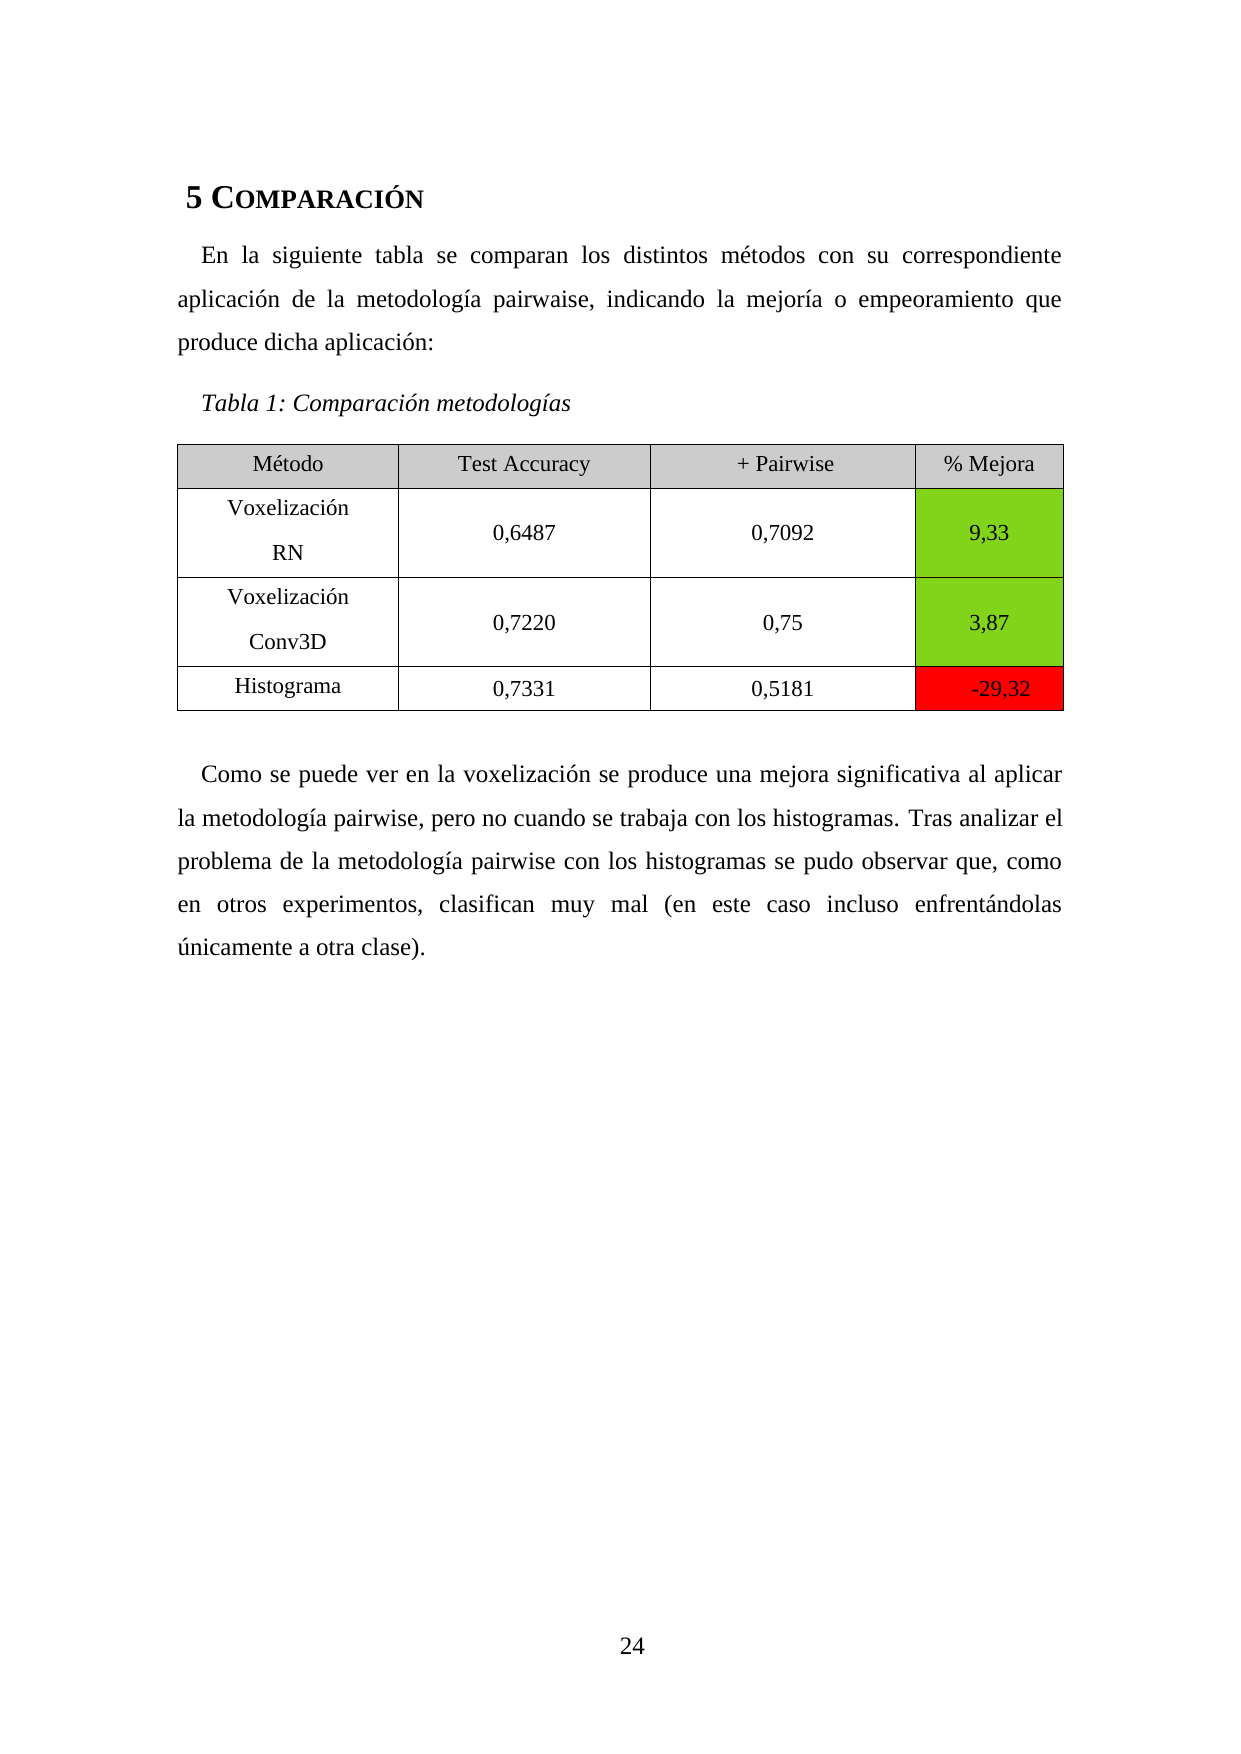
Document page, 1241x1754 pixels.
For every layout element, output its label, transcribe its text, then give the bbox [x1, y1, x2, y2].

table_cell 0,5181 [651, 667, 915, 710]
table_cell 9,33 [916, 489, 1063, 577]
text En la siguiente tabla se comparan los distintos métodos con su correspondiente aplicación de la metodología pairwaise, indicando la mejoría o empeoramiento que produce dicha aplicación: [177, 241, 1063, 356]
text Tabla 1: Comparación metodologías [177, 388, 1063, 417]
table_cell 3,87 [916, 578, 1063, 666]
table_cell 0,7220 [399, 578, 650, 666]
table_header + Pairwise [651, 445, 915, 488]
table_cell 0,7092 [651, 489, 915, 577]
table_cell Voxelización RN [178, 489, 398, 577]
table_cell Histograma [178, 667, 398, 710]
table_cell Voxelización Conv3D [178, 578, 398, 666]
table_cell 0,6487 [399, 489, 650, 577]
table_header Método [178, 445, 398, 488]
table_cell 0,7331 [399, 667, 650, 710]
table_header % Mejora [916, 445, 1063, 488]
subtitle Comparación [177, 177, 1063, 216]
text Como se puede ver en la voxelización se produce una mejora significativa al aplicar la metodología pairwise, pero no cuando se trabaja con los histogramas. Tras analizar el problema de la metodología pairwise con los histogramas se pudo observar que, como en otros experimentos, clasifican muy mal (en este caso incluso enfrentándolas únicamente a otra clase). [177, 759, 1063, 961]
table_cell -29,32 [916, 667, 1063, 710]
table_header Test Accuracy [399, 445, 650, 488]
table_cell 0,75 [651, 578, 915, 666]
